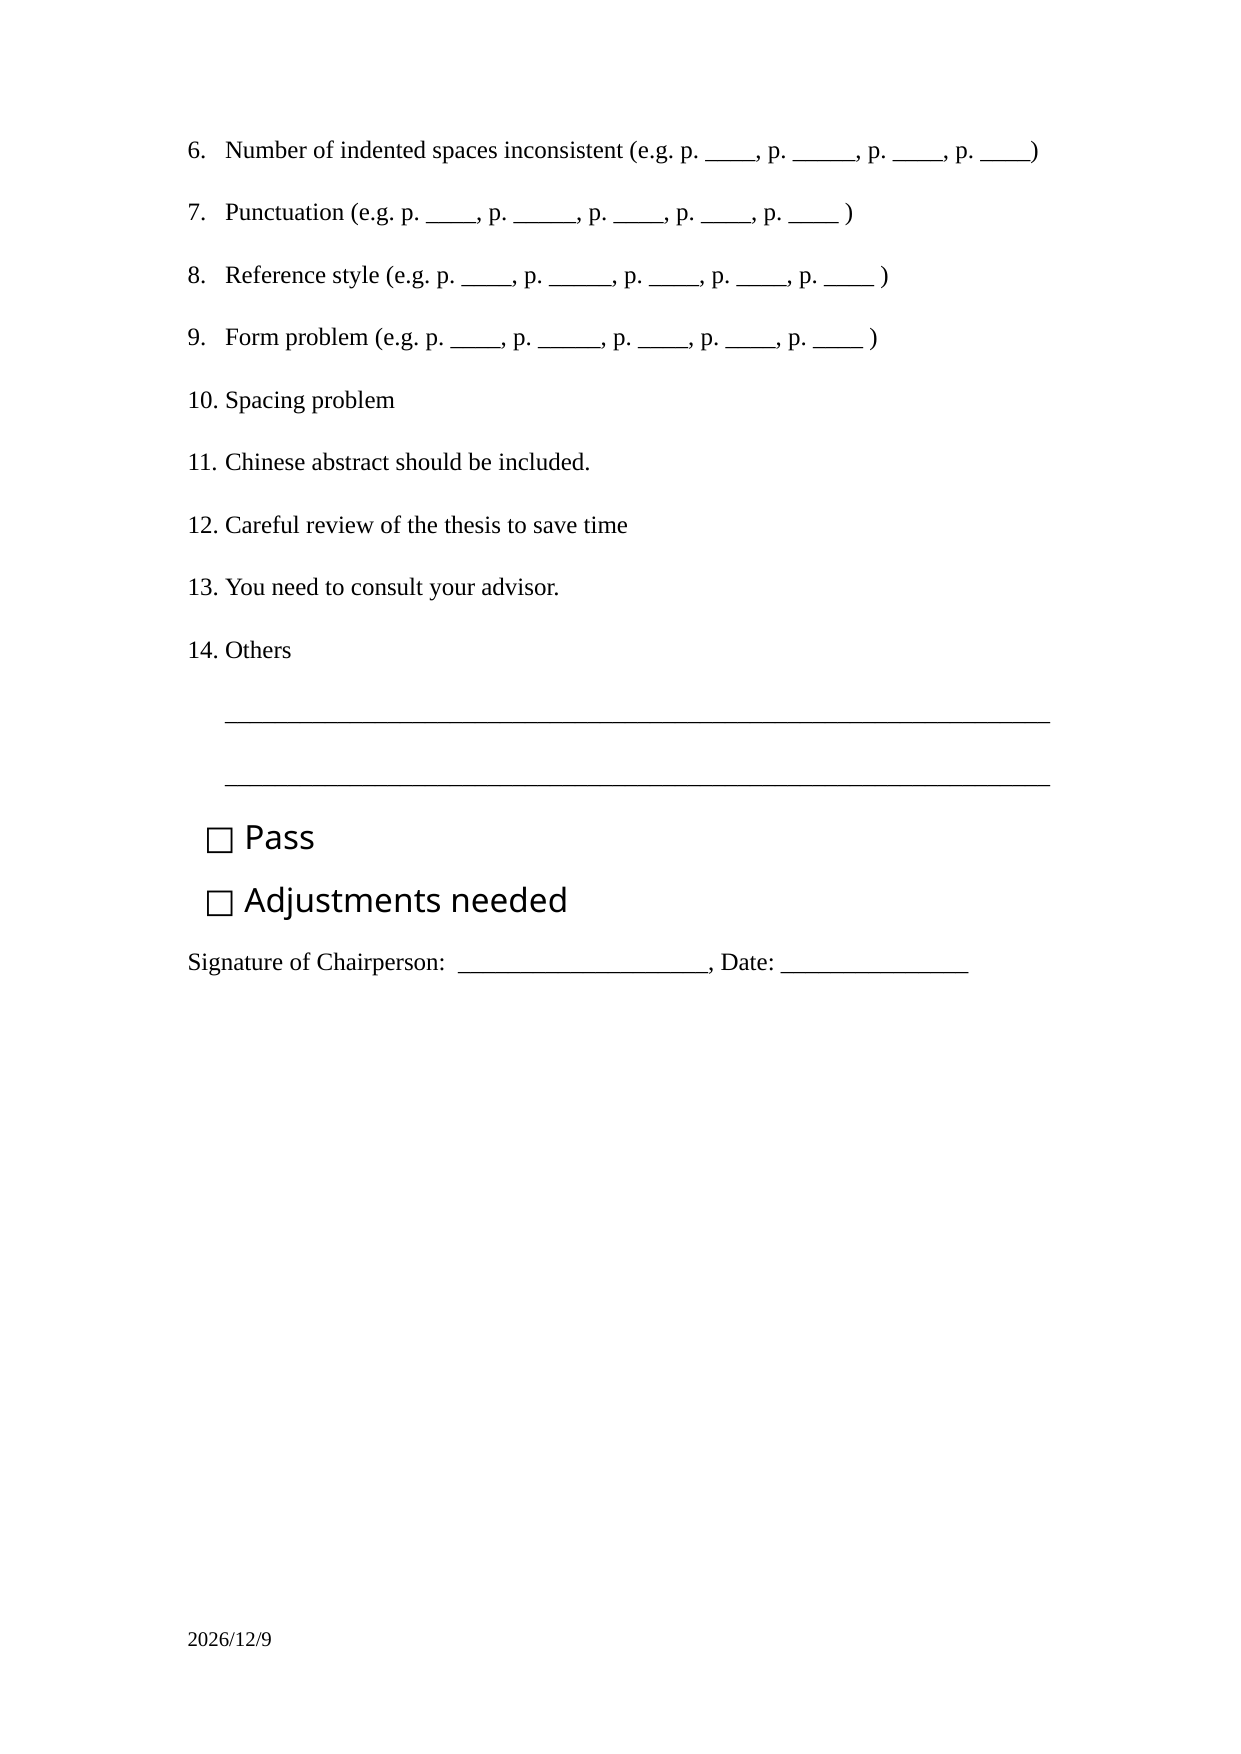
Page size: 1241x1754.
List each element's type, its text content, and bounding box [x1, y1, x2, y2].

text Signature of Chairperson: ____________________, Date: _______________ [187, 920, 1053, 983]
list Careful review of the thesis to save time [187, 483, 1053, 545]
text □ Adjustments needed [187, 858, 1053, 920]
text □ Pass [187, 795, 1053, 858]
list You need to consult your advisor. [187, 545, 1053, 608]
list Spacing problem [187, 358, 1053, 420]
list Punctuation (e.g. p. ____, p. _____, p. ____, p. ____, p. ____ ) [187, 170, 1053, 233]
list Reference style (e.g. p. ____, p. _____, p. ____, p. ____, p. ____ ) [187, 233, 1053, 295]
list Others ____________________________________________________________________________________________________________________________________ [187, 608, 1053, 795]
list Form problem (e.g. p. ____, p. _____, p. ____, p. ____, p. ____ ) [187, 295, 1053, 358]
list Number of indented spaces inconsistent (e.g. p. ____, p. _____, p. ____, p. ____) [187, 108, 1053, 170]
list Chinese abstract should be included. [187, 420, 1053, 483]
